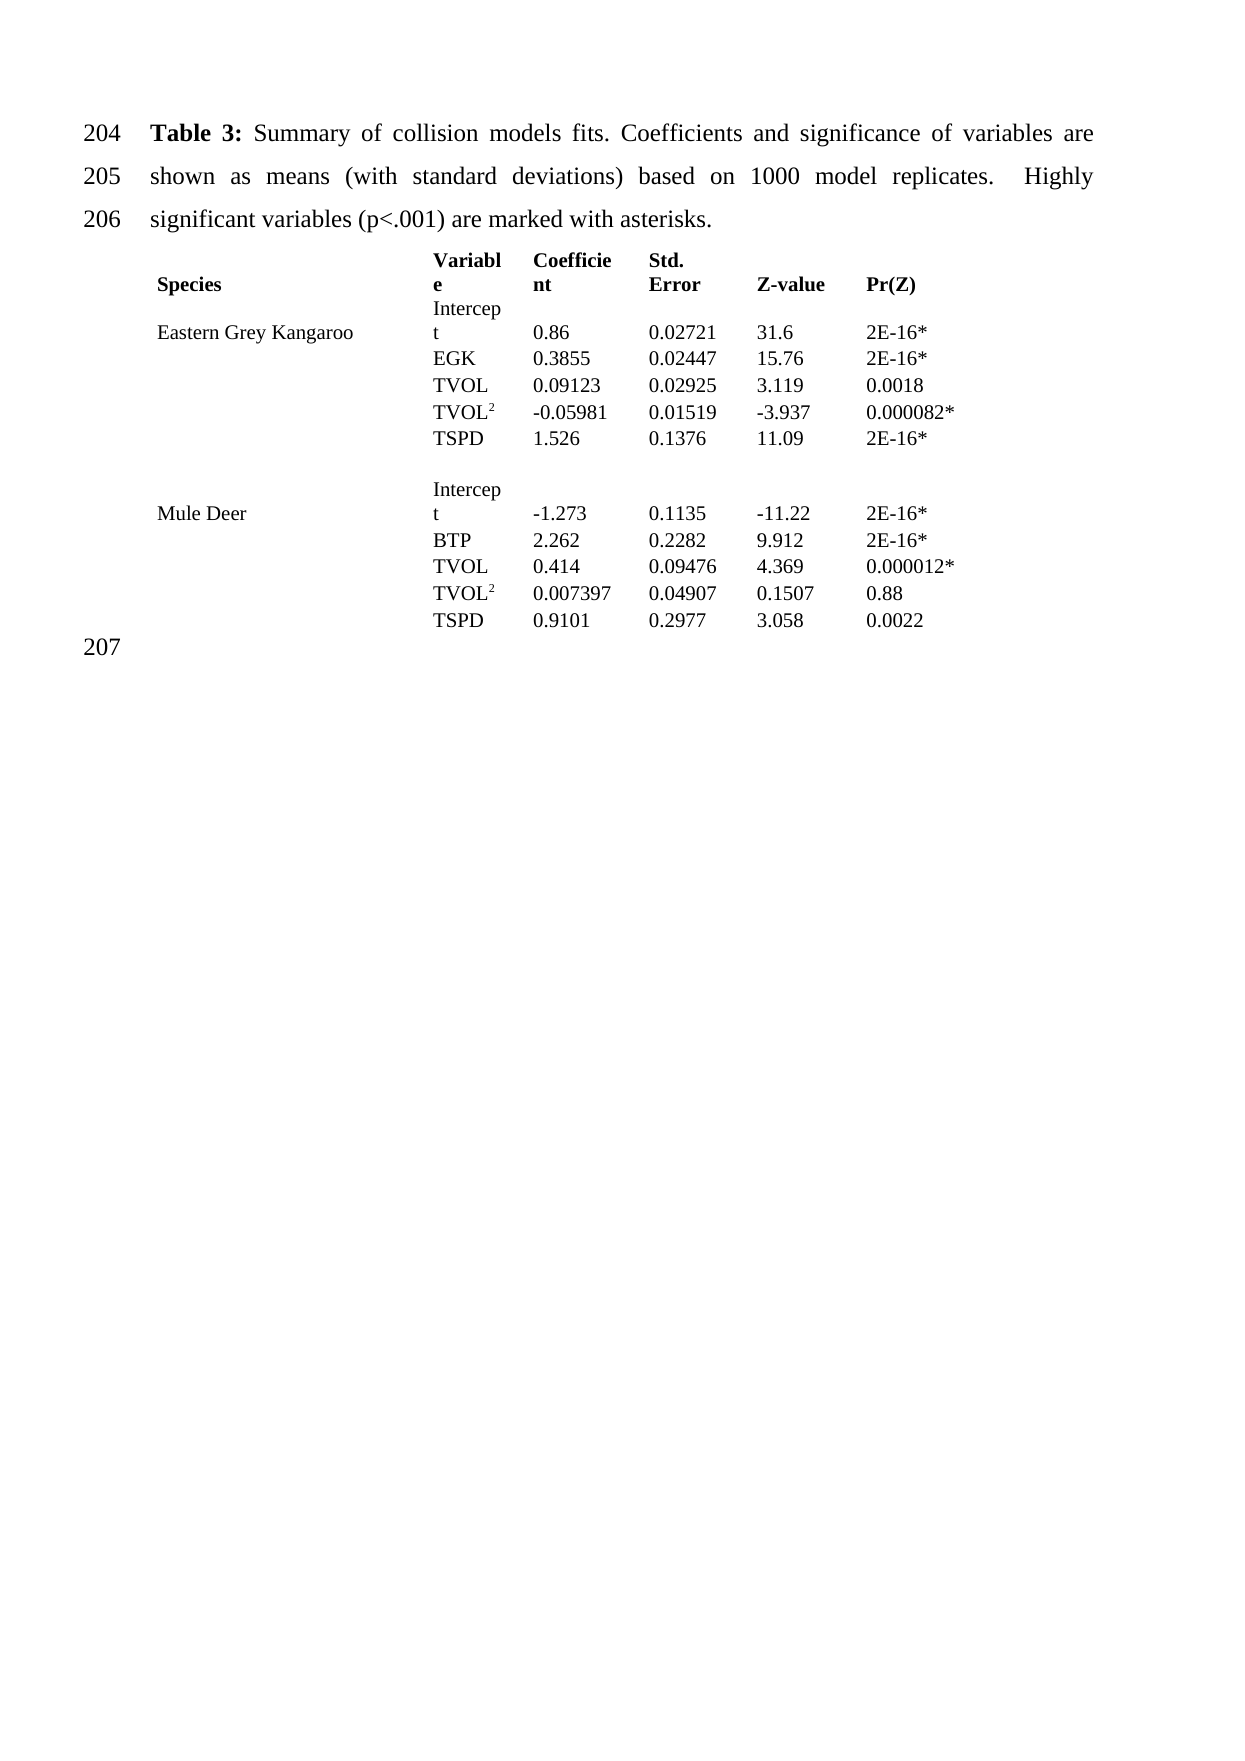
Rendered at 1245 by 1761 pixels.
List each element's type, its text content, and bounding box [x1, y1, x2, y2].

table_cell 3.058 [744, 605, 853, 632]
table_cell 0.000012* [853, 552, 1113, 578]
table_header Coefficient [520, 248, 636, 296]
table_cell TSPD [420, 424, 520, 450]
table_cell TVOL2 [420, 579, 520, 605]
table_cell -1.273 [520, 477, 636, 525]
table_cell 2.262 [520, 525, 636, 552]
table_cell Intercept [420, 296, 520, 344]
table_cell 0.3855 [520, 344, 636, 370]
text Table 3: Summary of collision models fits. Coefficients and significance of variables are shown as means (with standard deviations) based on 1000 model replicates. Highly significant variables (p<.001) are marked with asterisks. [150, 118, 1095, 233]
table_header Std. Error [636, 248, 743, 296]
table_cell EGK [420, 344, 520, 370]
table_cell 0.02925 [636, 370, 743, 397]
table_cell [144, 370, 420, 397]
table_header Z-value [744, 248, 853, 296]
table_cell 0.2282 [636, 525, 743, 552]
table_header Species [144, 248, 420, 296]
table_cell 0.000082* [853, 397, 1113, 424]
table_cell TVOL [420, 552, 520, 578]
table_cell 2E-16* [853, 525, 1113, 552]
table_cell [744, 450, 853, 477]
table_cell 31.6 [744, 296, 853, 344]
table_cell [144, 397, 420, 424]
table_cell BTP [420, 525, 520, 552]
table_cell TVOL [420, 370, 520, 397]
table_cell 0.9101 [520, 605, 636, 632]
table_cell 0.02721 [636, 296, 743, 344]
table_cell [144, 579, 420, 605]
table_cell 2E-16* [853, 344, 1113, 370]
table_cell 0.2977 [636, 605, 743, 632]
table_cell TSPD [420, 605, 520, 632]
table_cell 4.369 [744, 552, 853, 578]
table_cell 9.912 [744, 525, 853, 552]
table_cell [420, 450, 520, 477]
table_cell 15.76 [744, 344, 853, 370]
table_cell [144, 344, 420, 370]
table_cell -0.05981 [520, 397, 636, 424]
table_cell [520, 450, 636, 477]
table_cell 0.01519 [636, 397, 743, 424]
table_cell TVOL2 [420, 397, 520, 424]
table_cell 0.09123 [520, 370, 636, 397]
table_cell 0.0018 [853, 370, 1113, 397]
table_cell 0.1135 [636, 477, 743, 525]
table_cell -11.22 [744, 477, 853, 525]
table_cell 11.09 [744, 424, 853, 450]
table_cell [144, 552, 420, 578]
table_cell 0.414 [520, 552, 636, 578]
table_cell 0.0022 [853, 605, 1113, 632]
table_cell 0.1507 [744, 579, 853, 605]
table_cell [144, 450, 420, 477]
table_cell [144, 525, 420, 552]
table_cell 0.09476 [636, 552, 743, 578]
table_cell 2E-16* [853, 477, 1113, 525]
table_cell Eastern Grey Kangaroo [144, 296, 420, 344]
table_cell 0.1376 [636, 424, 743, 450]
table_cell [853, 450, 1113, 477]
table_cell Mule Deer [144, 477, 420, 525]
table_cell [144, 605, 420, 632]
table_cell 1.526 [520, 424, 636, 450]
table_cell [144, 424, 420, 450]
table_cell 2E-16* [853, 296, 1113, 344]
table_cell 0.88 [853, 579, 1113, 605]
table_cell -3.937 [744, 397, 853, 424]
table_cell 0.86 [520, 296, 636, 344]
table_cell Intercept [420, 477, 520, 525]
table_cell 0.007397 [520, 579, 636, 605]
table_cell 0.02447 [636, 344, 743, 370]
table_cell 3.119 [744, 370, 853, 397]
table_header Pr(Z) [853, 248, 1113, 296]
table_header Variable [420, 248, 520, 296]
table_cell [636, 450, 743, 477]
table_cell 2E-16* [853, 424, 1113, 450]
table_cell 0.04907 [636, 579, 743, 605]
